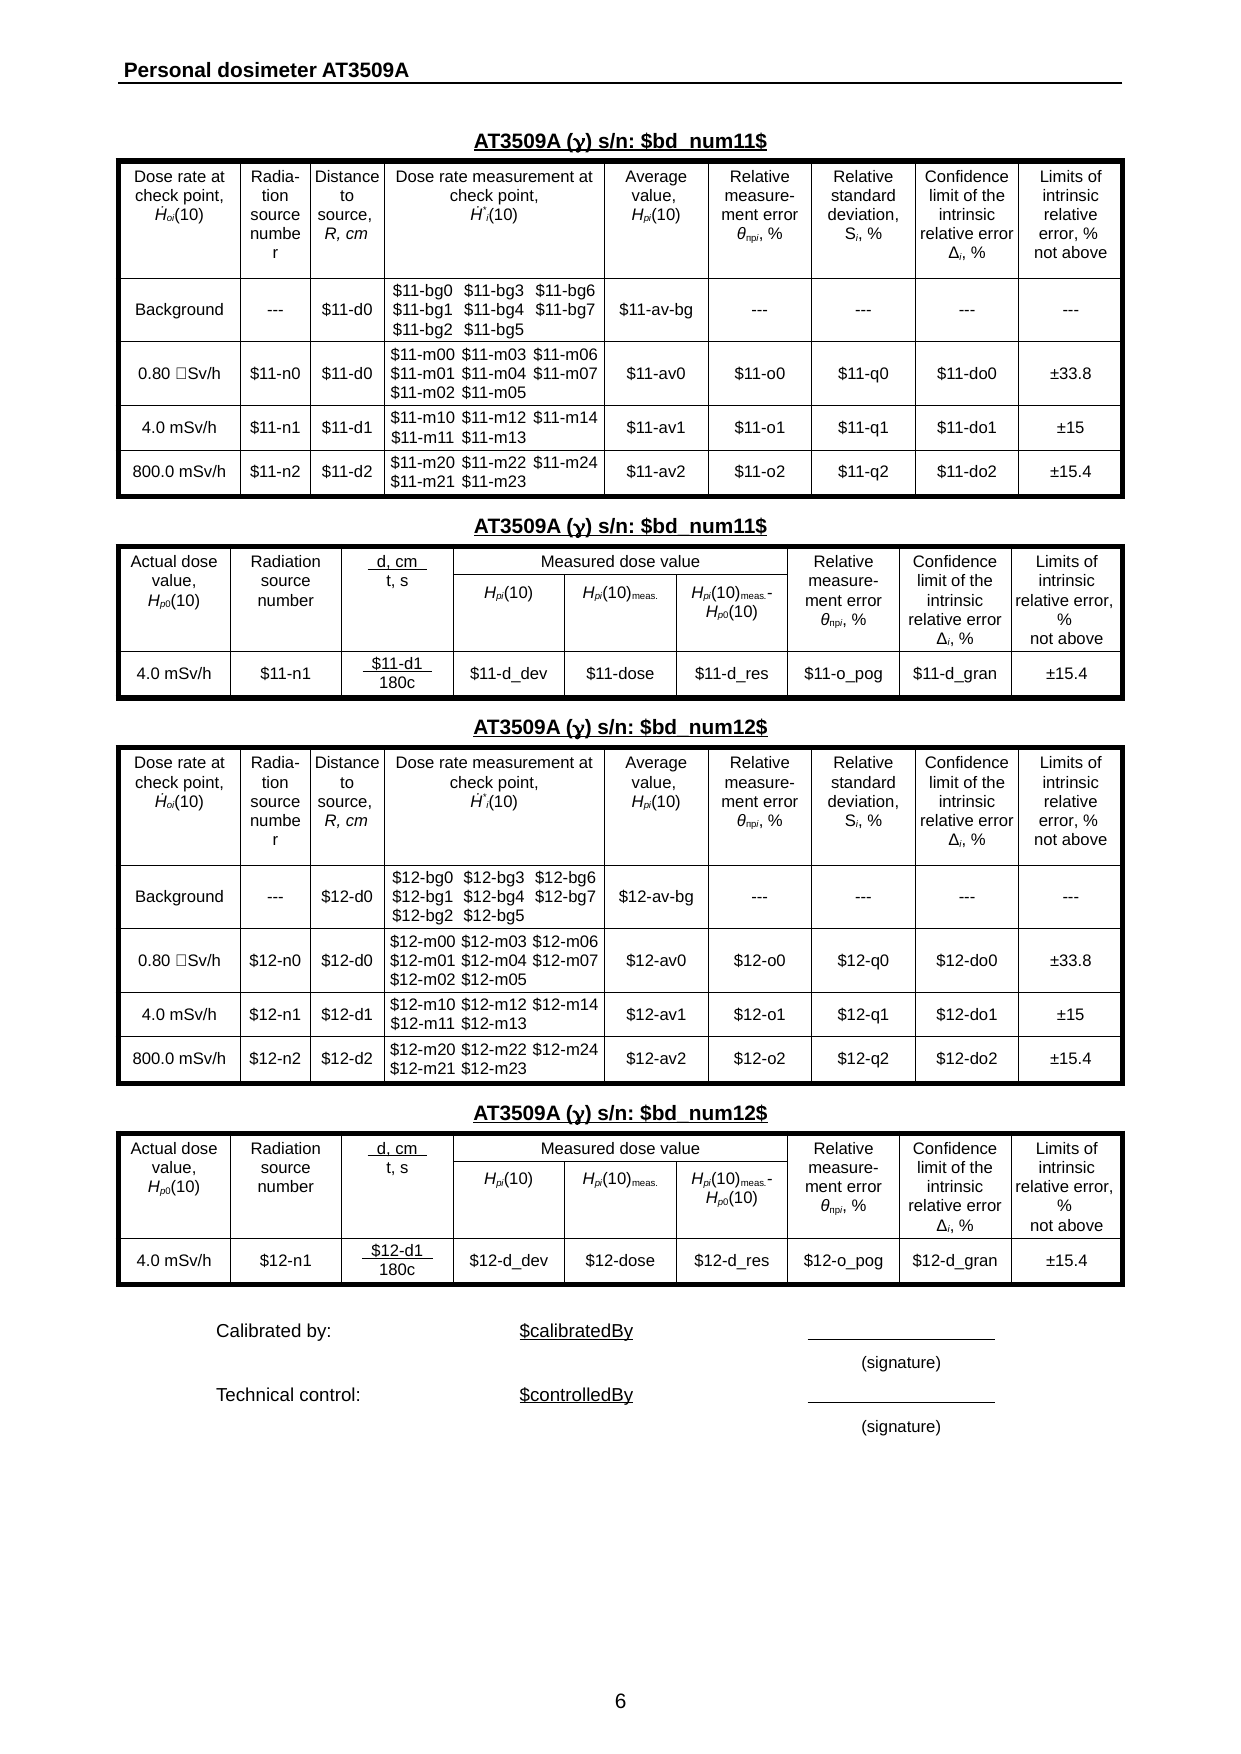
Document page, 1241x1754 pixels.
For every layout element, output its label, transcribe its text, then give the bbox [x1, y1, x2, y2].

table_cell Confidence limit of the intrinsic relative error Δi, % [916, 750, 1018, 864]
table_cell $11-d0 [311, 279, 384, 341]
table_header $calibratedBy [514, 1314, 771, 1347]
table_cell Dose rate at check point, Ḣoi(10) [121, 750, 240, 864]
table_cell $12-q2 [812, 1037, 915, 1081]
table_cell --- [812, 279, 915, 341]
table_cell 4.0 mSv/h [121, 1239, 230, 1282]
table_header AT3509A () s/n: $bd_num12$ [118, 701, 1122, 745]
table_cell $11-d_res [677, 652, 787, 695]
table_cell --- [241, 866, 310, 928]
table_cell $12-do2 [916, 1037, 1018, 1081]
table_cell $12-av1 [605, 993, 708, 1036]
table_cell Relative standard deviation, Si, % [812, 750, 915, 864]
table_cell $11-q2 [812, 451, 915, 494]
table_cell Distance to source, R, сm [311, 750, 384, 864]
table_cell Relative measure-ment error θпрi, % [709, 750, 811, 864]
table_cell 0.80 Sv/h [121, 929, 240, 992]
table_cell $12-n0 [241, 929, 310, 992]
table_cell $12-d1 180c [342, 1239, 453, 1282]
table_cell Relative measure-ment error θпрi, % [788, 1136, 899, 1238]
table_cell Average value, Hpi(10) [605, 164, 708, 278]
table_cell --- [709, 866, 811, 928]
table_cell $12-av2 [605, 1037, 708, 1081]
table_cell Distance to source, R, сm [311, 164, 384, 278]
table_cell $12-o_pog [788, 1239, 899, 1282]
table_cell Confidence limit of the intrinsic relative error Δi, % [916, 164, 1018, 278]
table_cell $11-m00 $11-m01 $11-m02 $11-m03 $11-m04 $11-m05 $11-m06 $11-m07 [385, 342, 604, 405]
table_cell $12-o2 [709, 1037, 811, 1081]
table_cell Actual dose value, Hp0(10) [121, 549, 230, 651]
table_cell ±15.4 [1019, 1037, 1120, 1081]
table_cell $11-av2 [605, 451, 708, 494]
table_cell (signature) [771, 1411, 1031, 1441]
table_cell ±15.4 [1012, 1239, 1120, 1282]
table_cell $11-d0 [311, 342, 384, 405]
table_cell $11-o1 [709, 406, 811, 449]
table_cell Dose rate at check point, Ḣoi(10) [121, 164, 240, 278]
table_cell $11-q0 [812, 342, 915, 405]
table_cell $11-d1 180c [342, 652, 453, 695]
table_cell 4.0 mSv/h [121, 652, 230, 695]
table_cell $11-d_dev [454, 652, 564, 695]
table_cell $12-o1 [709, 993, 811, 1036]
table_cell ±33.8 [1019, 342, 1120, 405]
table_cell Hpi(10) [454, 575, 564, 651]
table_cell $12-d0 [311, 866, 384, 928]
table_cell 800.0 mSv/h [121, 1037, 240, 1081]
table_cell $12-av-bg [605, 866, 708, 928]
table_cell $12-d_gran [900, 1239, 1011, 1282]
table_cell Actual dose value, Hp0(10) [121, 1136, 230, 1238]
table_cell $12-o0 [709, 929, 811, 992]
table_cell $12-n1 [241, 993, 310, 1036]
table_cell [210, 1411, 514, 1441]
table_cell $12-d_res [677, 1239, 787, 1282]
table_cell d, cm t, s [342, 549, 453, 651]
table_cell Measured dose value [454, 1136, 787, 1161]
table_cell Background [121, 866, 240, 928]
table_cell $11-m10 $11-m11 $11-m12 $11-m13 $11-m14 [385, 406, 604, 449]
table_cell Hpi(10)meas. [565, 1162, 676, 1238]
table_cell $11-d2 [311, 451, 384, 494]
table_cell $11-q1 [812, 406, 915, 449]
table_cell Relative standard deviation, Si, % [812, 164, 915, 278]
table_cell 0.80 Sv/h [121, 342, 240, 405]
table_cell Average value, Hpi(10) [605, 750, 708, 864]
table_header Calibrated by: [210, 1314, 514, 1347]
table_cell $11-o0 [709, 342, 811, 405]
table_cell Hpi(10)meas.-Hp0(10) [677, 1162, 787, 1238]
table_cell --- [1019, 279, 1120, 341]
table_cell $12-q1 [812, 993, 915, 1036]
table_cell Radiation source number [231, 1136, 341, 1238]
table_cell [210, 1347, 514, 1378]
table_cell $12-m20 $12-m21 $12-m22 $12-m23 $12-m24 [385, 1037, 604, 1081]
table_cell Technical control: [210, 1378, 514, 1411]
table_cell Relative measure-ment error θпрi, % [788, 549, 899, 651]
table_cell $11-do1 [916, 406, 1018, 449]
table_cell Limits of intrinsic relative error, % not above [1019, 164, 1120, 278]
table_cell 4.0 mSv/h [121, 406, 240, 449]
table_cell --- [709, 279, 811, 341]
table_cell Hpi(10)meas.-Hp0(10) [677, 575, 787, 651]
table_cell d, cm t, s [342, 1136, 453, 1238]
table_cell 4.0 mSv/h [121, 993, 240, 1036]
table_cell Confidence limit of the intrinsic relative error Δi, % [900, 549, 1011, 651]
table_cell ±15 [1019, 993, 1120, 1036]
table_cell $12-do0 [916, 929, 1018, 992]
table_cell Limits of intrinsic relative error, % not above [1012, 1136, 1120, 1238]
table_cell Dose rate measurement at check point, Ḣ*i(10) [385, 750, 604, 864]
table_cell $11-av1 [605, 406, 708, 449]
table_cell $11-o2 [709, 451, 811, 494]
table_cell $12-d_dev [454, 1239, 564, 1282]
table_header AT3509A () s/n: $bd_num11$ [118, 499, 1122, 544]
table_cell --- [241, 279, 310, 341]
table_cell $12-dose [565, 1239, 676, 1282]
table_cell $11-av-bg [605, 279, 708, 341]
table_cell ±15.4 [1019, 451, 1120, 494]
table_cell $11-bg0 $11-bg1 $11-bg2 $11-bg3 $11-bg4 $11-bg5 $11-bg6 $11-bg7 [385, 279, 604, 341]
table_cell $11-n1 [241, 406, 310, 449]
table_cell --- [1019, 866, 1120, 928]
table_cell $11-m20 $11-m21 $11-m22 $11-m23 $11-m24 [385, 451, 604, 494]
table_cell $11-dose [565, 652, 676, 695]
table_cell $11-n0 [241, 342, 310, 405]
table_cell $11-n1 [231, 652, 341, 695]
table_cell Confidence limit of the intrinsic relative error Δi, % [900, 1136, 1011, 1238]
table_cell --- [916, 866, 1018, 928]
table_cell [514, 1347, 771, 1378]
table_cell Hpi(10)meas. [565, 575, 676, 651]
table_cell $11-n2 [241, 451, 310, 494]
table_cell $12-av0 [605, 929, 708, 992]
table_cell $12-d1 [311, 993, 384, 1036]
table_cell $11-av0 [605, 342, 708, 405]
table_cell [514, 1411, 771, 1441]
table_cell --- [812, 866, 915, 928]
table_cell $11-d1 [311, 406, 384, 449]
table_cell $11-do0 [916, 342, 1018, 405]
table_cell $12-n1 [231, 1239, 341, 1282]
table_cell $12-m00 $12-m01 $12-m02 $12-m03 $12-m04 $12-m05 $12-m06 $12-m07 [385, 929, 604, 992]
table_header [771, 1314, 1031, 1347]
table_cell ±15 [1019, 406, 1120, 449]
table_cell $11-d_gran [900, 652, 1011, 695]
table_cell ±15.4 [1012, 652, 1120, 695]
table_cell Dose rate measurement at check point, Ḣ*i(10) [385, 164, 604, 278]
table_cell ±33.8 [1019, 929, 1120, 992]
table_cell Measured dose value [454, 549, 787, 574]
table_header AT3509A () s/n: $bd_num11$ [118, 114, 1122, 158]
table_cell $12-q0 [812, 929, 915, 992]
table_cell $11-do2 [916, 451, 1018, 494]
table_cell $12-do1 [916, 993, 1018, 1036]
table_cell Radia-tion source number [241, 750, 310, 864]
table_cell (signature) [771, 1347, 1031, 1378]
table_cell Relative measure-ment error θпрi, % [709, 164, 811, 278]
table_cell $12-d2 [311, 1037, 384, 1081]
table_cell Radiation source number [231, 549, 341, 651]
table_cell $12-d0 [311, 929, 384, 992]
table_cell Limits of intrinsic relative error, % not above [1012, 549, 1120, 651]
table_header AT3509A () s/n: $bd_num12$ [118, 1086, 1122, 1131]
table_cell --- [916, 279, 1018, 341]
table_cell $12-bg0 $12-bg1 $12-bg2 $12-bg3 $12-bg4 $12-bg5 $12-bg6 $12-bg7 [385, 866, 604, 928]
table_cell [771, 1378, 1031, 1411]
table_cell Background [121, 279, 240, 341]
table_cell Limits of intrinsic relative error, % not above [1019, 750, 1120, 864]
table_cell 800.0 mSv/h [121, 451, 240, 494]
table_cell $controlledBy [514, 1378, 771, 1411]
table_cell Radia-tion source number [241, 164, 310, 278]
table_cell $12-m10 $12-m11 $12-m12 $12-m13 $12-m14 [385, 993, 604, 1036]
table_cell Hpi(10) [454, 1162, 564, 1238]
table_cell $11-o_pog [788, 652, 899, 695]
table_cell $12-n2 [241, 1037, 310, 1081]
